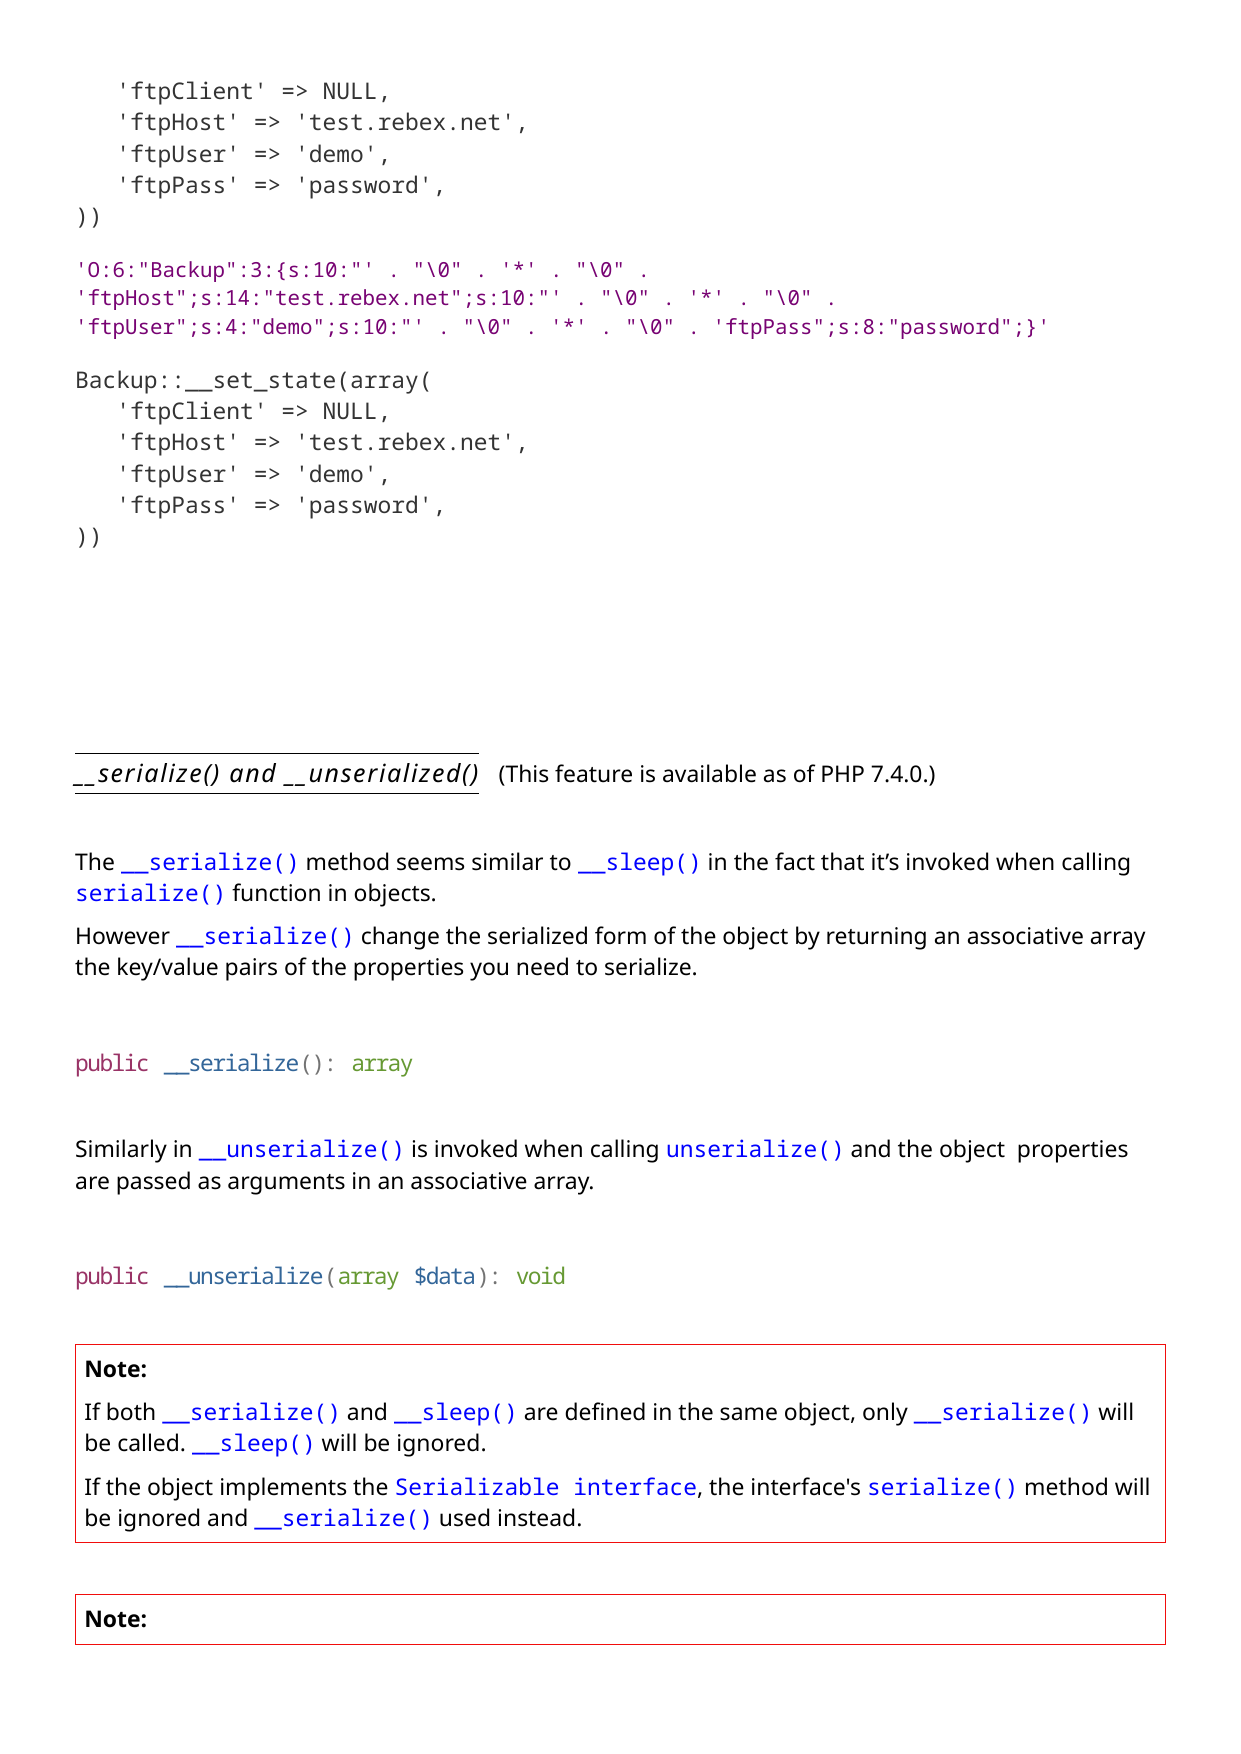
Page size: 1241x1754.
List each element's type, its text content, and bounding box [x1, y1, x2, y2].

text 'ftpPass' => 'password', [75, 489, 1166, 520]
subtitle __serialize() and __unserialized() (This feature is available as of PHP 7.4.0.) [75, 753, 1166, 793]
text 'O:6:"Backup":3:{s:10:"' . "\0" . '*' . "\0" . 'ftpHost";s:14:"test.rebex.net";s:10:"' . "\0" . '*' . "\0" . 'ftpUser";s:4:"demo";s:10:"' . "\0" . '*' . "\0" . 'ftpPass";s:8:"password";}' [75, 255, 1166, 340]
text If both __serialize() and __sleep() are defined in the same object, only __serialize() will be called. __sleep() will be ignored. [76, 1387, 1165, 1458]
text However __serialize() change the serialized form of the object by returning an associative array the key/value pairs of the properties you need to serialize. [75, 920, 1166, 982]
text )) [75, 520, 1166, 551]
text Backup::__set_state(array( [75, 364, 1166, 395]
text The __serialize() method seems similar to __sleep() in the fact that it’s invoked when calling serialize() function in objects. [75, 846, 1166, 908]
text public __unserialize(array $data): void [75, 1260, 1166, 1291]
text 'ftpPass' => 'password', [75, 169, 1166, 200]
text 'ftpHost' => 'test.rebex.net', [75, 426, 1166, 458]
text Similarly in __unserialize() is invoked when calling unserialize() and the object properties are passed as arguments in an associative array. [75, 1133, 1166, 1196]
text 'ftpHost' => 'test.rebex.net', [75, 106, 1166, 137]
text 'ftpUser' => 'demo', [75, 137, 1166, 169]
text If the object implements the Serializable interface, the interface's serialize() method will be ignored and __serialize() used instead. [76, 1461, 1165, 1542]
text )) [75, 200, 1166, 231]
text public __serialize(): array [75, 1047, 1166, 1078]
text 'ftpClient' => NULL, [75, 395, 1166, 426]
text 'ftpClient' => NULL, [75, 75, 1166, 106]
text Note: [76, 1595, 1165, 1644]
text Note: [76, 1345, 1165, 1384]
text 'ftpUser' => 'demo', [75, 458, 1166, 489]
